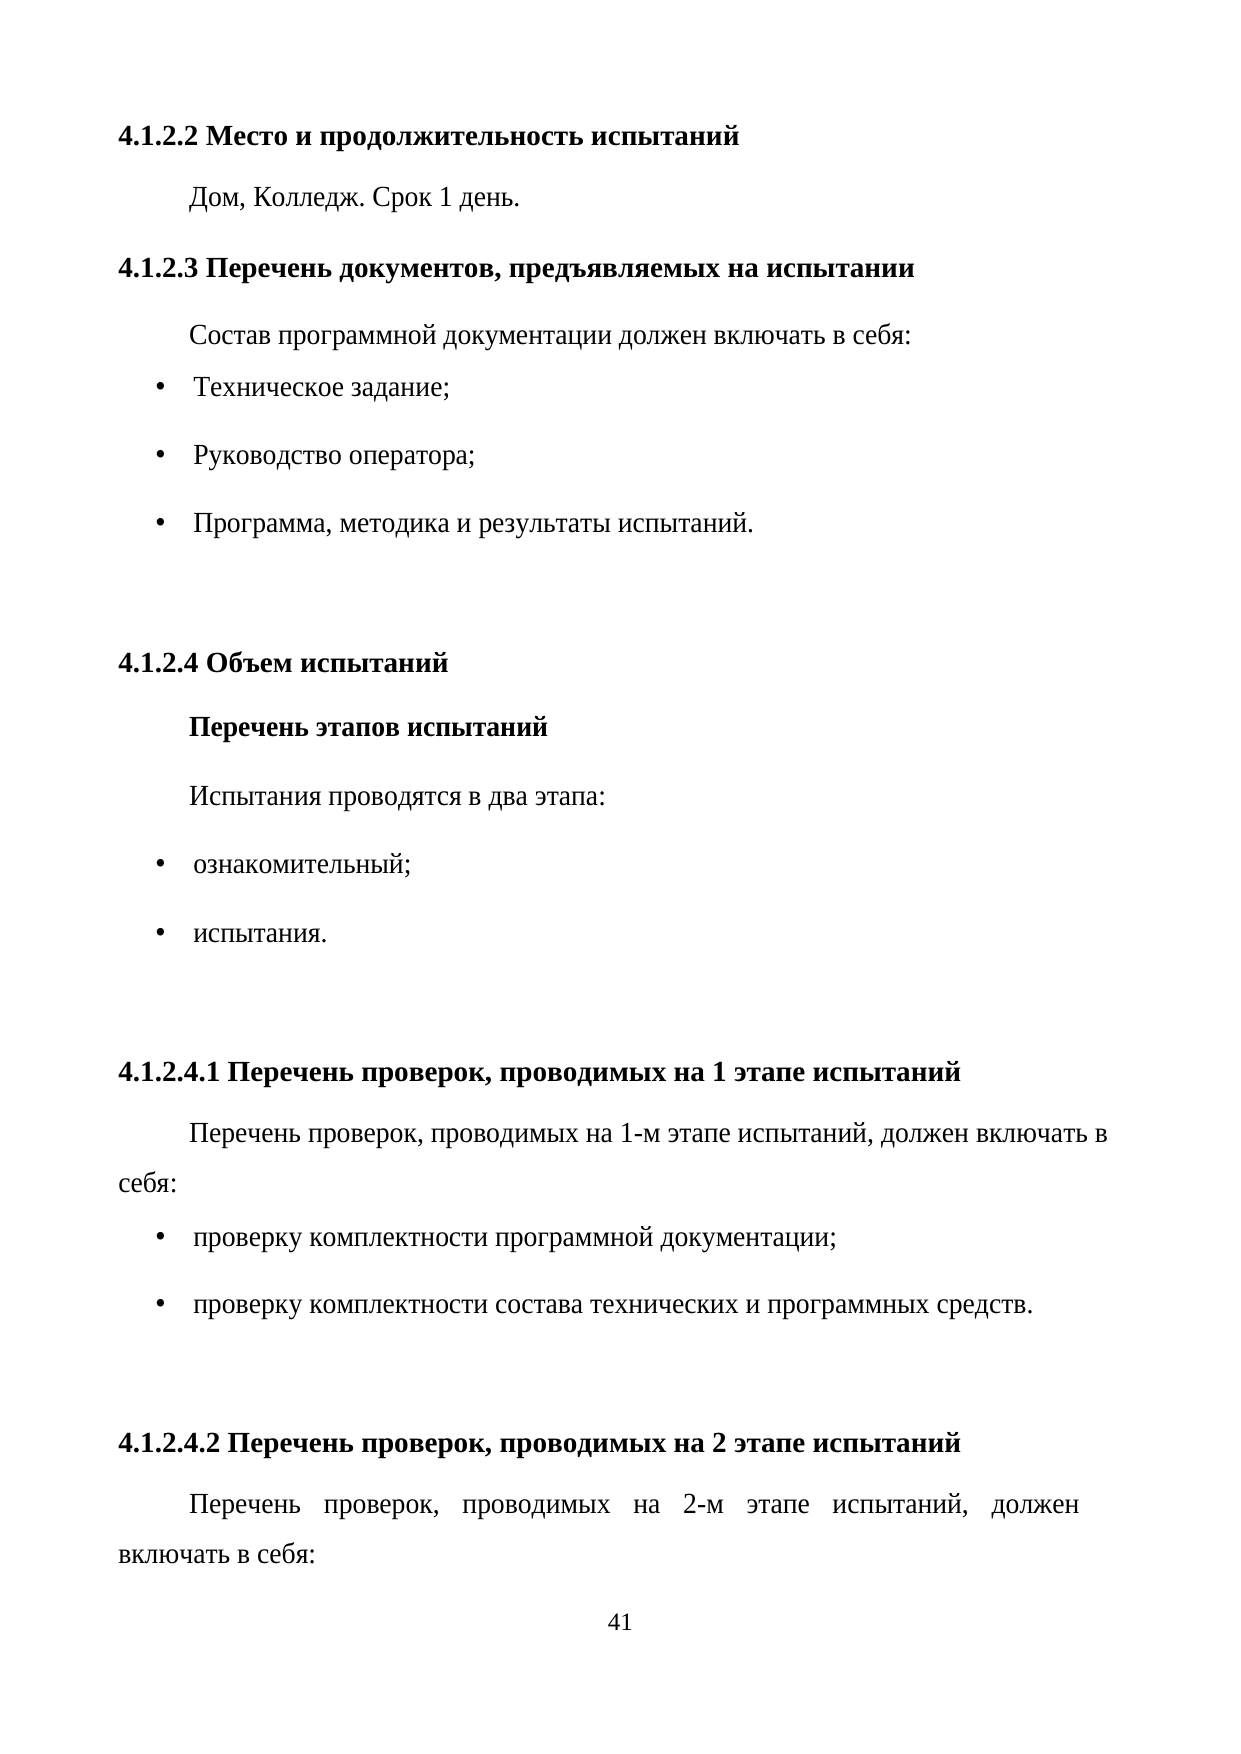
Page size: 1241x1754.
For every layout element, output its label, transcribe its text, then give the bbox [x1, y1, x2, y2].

list испытания. [156, 915, 1122, 948]
list ознакомительный; [156, 846, 1122, 880]
list Испытания проводятся в два этапа: [118, 778, 1122, 811]
list Программа, методика и результаты испытаний. [156, 506, 1122, 539]
list проверку комплектности состава технических и программных средств. [156, 1286, 1122, 1320]
subtitle 4.1.2.4.1 Перечень проверок, проводимых на 1 этапе испытаний [118, 1054, 1122, 1088]
subtitle 4.1.2.4.2 Перечень проверок, проводимых на 2 этапе испытаний [118, 1425, 1122, 1458]
subtitle 4.1.2.3 Перечень документов, предъявляемых на испытании [118, 250, 1122, 283]
list проверку комплектности программной документации; [156, 1219, 1122, 1252]
subtitle 4.1.2.2 Место и продолжительность испытаний [118, 118, 1122, 152]
text Перечень проверок, проводимых на 2-м этапе испытаний, должен включать в себя: [118, 1486, 1081, 1570]
text Дом, Колледж. Срок 1 день. [118, 179, 1081, 212]
text Состав программной документации должен включать в себя: [118, 317, 980, 351]
list Руководство оператора; [156, 437, 1122, 471]
text Перечень проверок, проводимых на 1-м этапе испытаний, должен включать в себя: [118, 1115, 1122, 1199]
list Перечень этапов испытаний [118, 709, 1122, 743]
list Техническое задание; [156, 369, 1122, 402]
subtitle 4.1.2.4 Объем испытаний [118, 645, 1122, 679]
